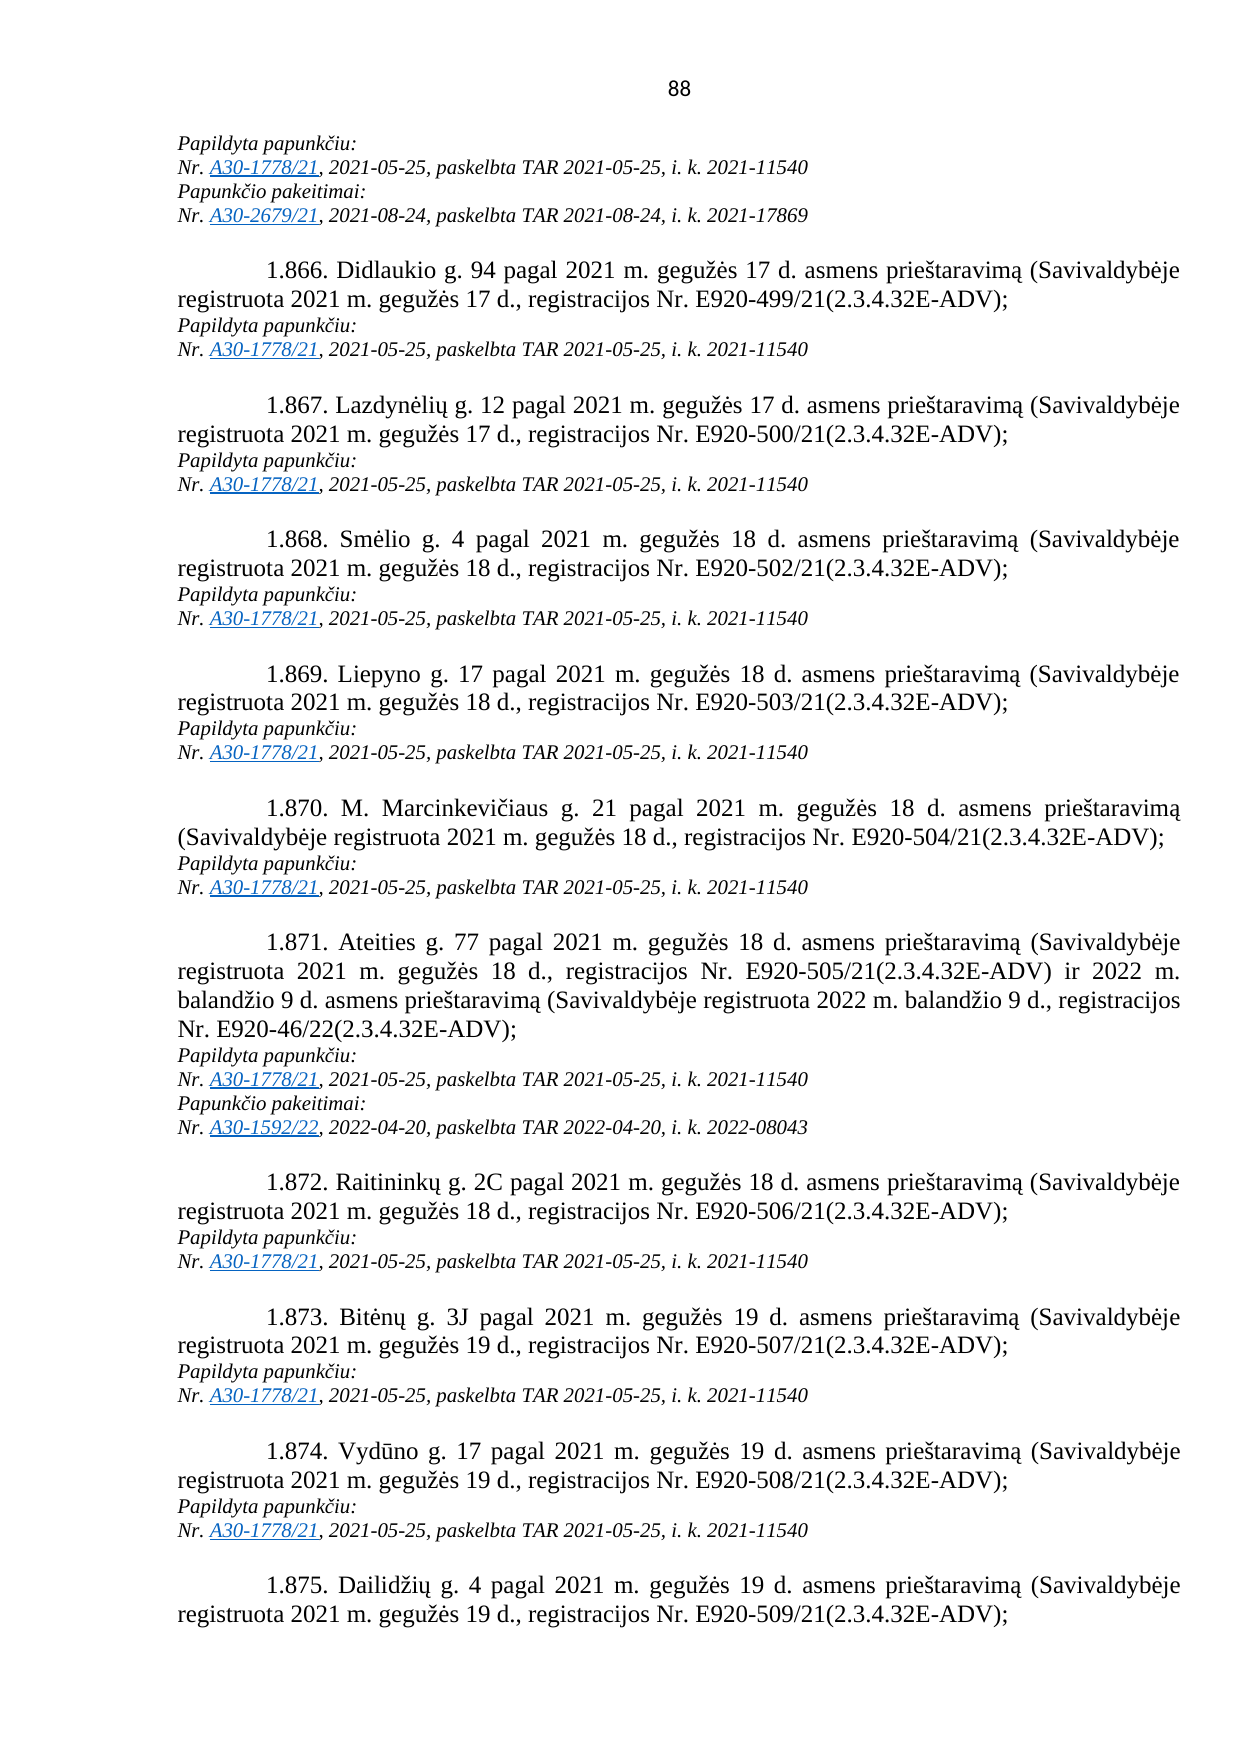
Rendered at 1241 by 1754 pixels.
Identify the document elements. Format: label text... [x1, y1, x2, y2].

text Papunkčio pakeitimai: [177, 179, 1181, 203]
text Papildyta papunkčiu: [177, 1042, 1181, 1067]
text Nr. A30-1778/21, 2021-05-25, paskelbta TAR 2021-05-25, i. k. 2021-11540 [177, 1249, 1181, 1273]
text Papildyta papunkčiu: [177, 313, 1181, 337]
text Nr. A30-1778/21, 2021-05-25, paskelbta TAR 2021-05-25, i. k. 2021-11540 [177, 740, 1181, 764]
text Nr. A30-1778/21, 2021-05-25, paskelbta TAR 2021-05-25, i. k. 2021-11540 [177, 472, 1181, 496]
text Papildyta papunkčiu: [177, 716, 1181, 740]
text Papunkčio pakeitimai: [177, 1091, 1181, 1115]
text 1.874. Vydūno g. 17 pagal 2021 m. gegužės 19 d. asmens prieštaravimą (Savivaldybėje registruota 2021 m. gegužės 19 d., registracijos Nr. E920-508/21(2.3.4.32E-ADV); [177, 1436, 1181, 1494]
text Nr. A30-1592/22, 2022-04-20, paskelbta TAR 2022-04-20, i. k. 2022-08043 [177, 1115, 1181, 1139]
text 1.867. Lazdynėlių g. 12 pagal 2021 m. gegužės 17 d. asmens prieštaravimą (Savivaldybėje registruota 2021 m. gegužės 17 d., registracijos Nr. E920-500/21(2.3.4.32E-ADV); [177, 390, 1181, 447]
text Nr. A30-1778/21, 2021-05-25, paskelbta TAR 2021-05-25, i. k. 2021-11540 [177, 1067, 1181, 1091]
text Papildyta papunkčiu: [177, 582, 1181, 606]
text Papildyta papunkčiu: [177, 447, 1181, 472]
text Papildyta papunkčiu: [177, 1225, 1181, 1249]
text 1.872. Raitininkų g. 2C pagal 2021 m. gegužės 18 d. asmens prieštaravimą (Savivaldybėje registruota 2021 m. gegužės 18 d., registracijos Nr. E920-506/21(2.3.4.32E-ADV); [177, 1167, 1181, 1225]
text Nr. A30-1778/21, 2021-05-25, paskelbta TAR 2021-05-25, i. k. 2021-11540 [177, 606, 1181, 630]
text 1.871. Ateities g. 77 pagal 2021 m. gegužės 18 d. asmens prieštaravimą (Savivaldybėje registruota 2021 m. gegužės 18 d., registracijos Nr. E920-505/21(2.3.4.32E-ADV) ir 2022 m. balandžio 9 d. asmens prieštaravimą (Savivaldybėje registruota 2022 m. balandžio 9 d., registracijos Nr. E920-46/22(2.3.4.32E-ADV); [177, 927, 1181, 1042]
text Nr. A30-2679/21, 2021-08-24, paskelbta TAR 2021-08-24, i. k. 2021-17869 [177, 203, 1181, 227]
text Nr. A30-1778/21, 2021-05-25, paskelbta TAR 2021-05-25, i. k. 2021-11540 [177, 875, 1181, 899]
text Papildyta papunkčiu: [177, 131, 1181, 155]
text 1.866. Didlaukio g. 94 pagal 2021 m. gegužės 17 d. asmens prieštaravimą (Savivaldybėje registruota 2021 m. gegužės 17 d., registracijos Nr. E920-499/21(2.3.4.32E-ADV); [177, 256, 1181, 313]
text 1.870. M. Marcinkevičiaus g. 21 pagal 2021 m. gegužės 18 d. asmens prieštaravimą (Savivaldybėje registruota 2021 m. gegužės 18 d., registracijos Nr. E920-504/21(2.3.4.32E-ADV); [177, 793, 1181, 851]
text Papildyta papunkčiu: [177, 1359, 1181, 1383]
text Papildyta papunkčiu: [177, 1494, 1181, 1518]
text Nr. A30-1778/21, 2021-05-25, paskelbta TAR 2021-05-25, i. k. 2021-11540 [177, 337, 1181, 361]
text Nr. A30-1778/21, 2021-05-25, paskelbta TAR 2021-05-25, i. k. 2021-11540 [177, 1383, 1181, 1407]
text 1.869. Liepyno g. 17 pagal 2021 m. gegužės 18 d. asmens prieštaravimą (Savivaldybėje registruota 2021 m. gegužės 18 d., registracijos Nr. E920-503/21(2.3.4.32E-ADV); [177, 659, 1181, 716]
text Papildyta papunkčiu: [177, 851, 1181, 875]
text Nr. A30-1778/21, 2021-05-25, paskelbta TAR 2021-05-25, i. k. 2021-11540 [177, 155, 1181, 179]
text 1.875. Dailidžių g. 4 pagal 2021 m. gegužės 19 d. asmens prieštaravimą (Savivaldybėje registruota 2021 m. gegužės 19 d., registracijos Nr. E920-509/21(2.3.4.32E-ADV); [177, 1571, 1181, 1628]
text 1.873. Bitėnų g. 3J pagal 2021 m. gegužės 19 d. asmens prieštaravimą (Savivaldybėje registruota 2021 m. gegužės 19 d., registracijos Nr. E920-507/21(2.3.4.32E-ADV); [177, 1302, 1181, 1359]
text 1.868. Smėlio g. 4 pagal 2021 m. gegužės 18 d. asmens prieštaravimą (Savivaldybėje registruota 2021 m. gegužės 18 d., registracijos Nr. E920-502/21(2.3.4.32E-ADV); [177, 524, 1181, 582]
text Nr. A30-1778/21, 2021-05-25, paskelbta TAR 2021-05-25, i. k. 2021-11540 [177, 1518, 1181, 1542]
